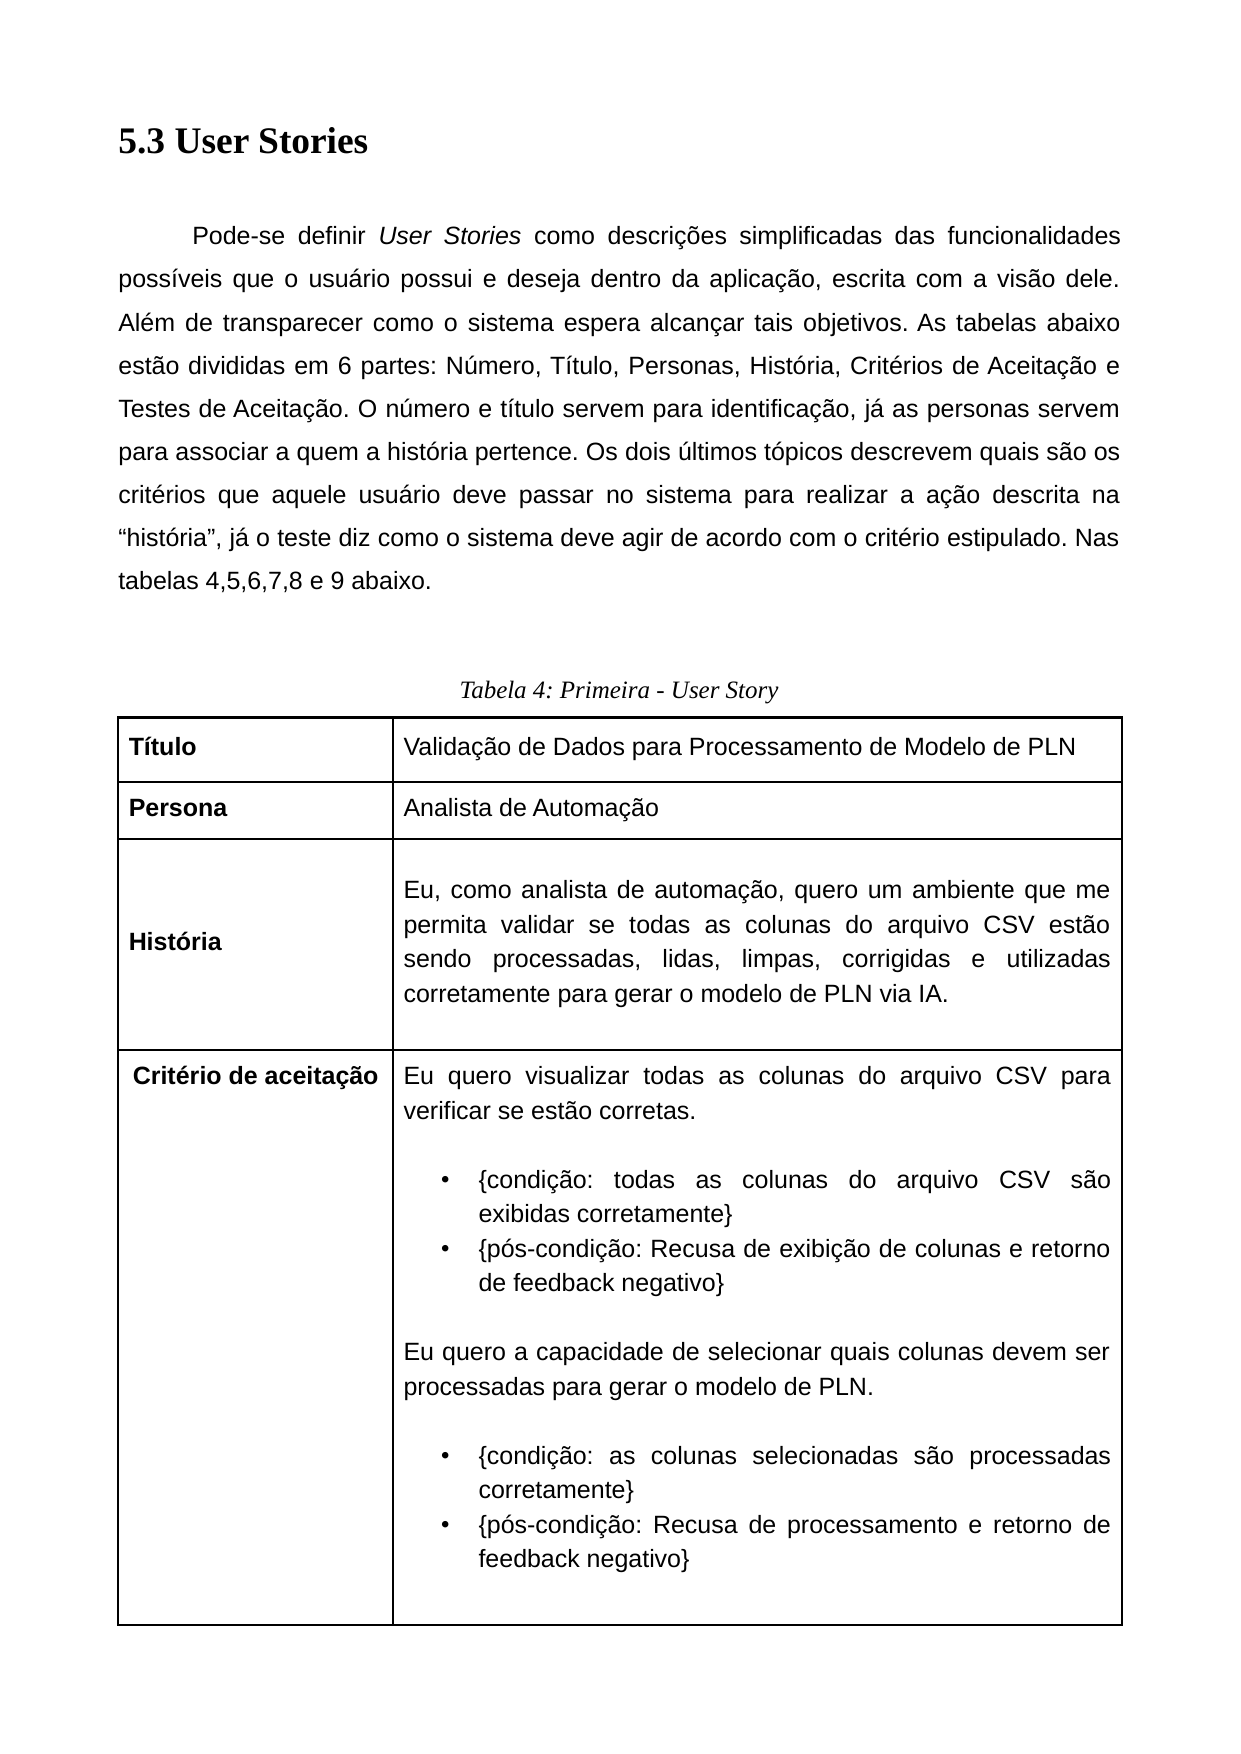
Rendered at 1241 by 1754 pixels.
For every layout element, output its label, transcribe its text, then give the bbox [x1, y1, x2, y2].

subtitle 5.3 User Stories [118, 118, 1122, 161]
table_cell História [119, 840, 392, 1049]
text Pode-se definir User Stories como descrições simplificadas das funcionalidades possíveis que o usuário possui e deseja dentro da aplicação, escrita com a visão dele. Além de transparecer como o sistema espera alcançar tais objetivos. As tabelas abaixo estão divididas em 6 partes: Número, Título, Personas, História, Critérios de Aceitação e Testes de Aceitação. O número e título servem para identificação, já as personas servem para associar a quem a história pertence. Os dois últimos tópicos descrevem quais são os critérios que aquele usuário deve passar no sistema para realizar a ação descrita na “história”, já o teste diz como o sistema deve agir de acordo com o critério estipulado. Nas tabelas 4,5,6,7,8 e 9 abaixo. [118, 221, 1122, 595]
table_cell Eu, como analista de automação, quero um ambiente que me permita validar se todas as colunas do arquivo CSV estão sendo processadas, lidas, limpas, corrigidas e utilizadas corretamente para gerar o modelo de PLN via IA. [394, 840, 1121, 1049]
table_cell Eu quero visualizar todas as colunas do arquivo CSV para verificar se estão corretas. {condição: todas as colunas do arquivo CSV são exibidas corretamente} {pós-condição: Recusa de exibição de colunas e retorno de feedback negativo} Eu quero a capacidade de selecionar quais colunas devem ser processadas para gerar o modelo de PLN. {condição: as colunas selecionadas são processadas corretamente} {pós-condição: Recusa de processamento e retorno de feedback negativo} [394, 1051, 1121, 1624]
table_cell Critério de aceitação [119, 1051, 392, 1624]
table_header Validação de Dados para Processamento de Modelo de PLN [394, 719, 1121, 781]
table_header Título [119, 719, 392, 781]
table_cell Analista de Automação [394, 783, 1121, 838]
table_cell Persona [119, 783, 392, 838]
text Tabela 4: Primeira - User Story [118, 675, 1122, 704]
